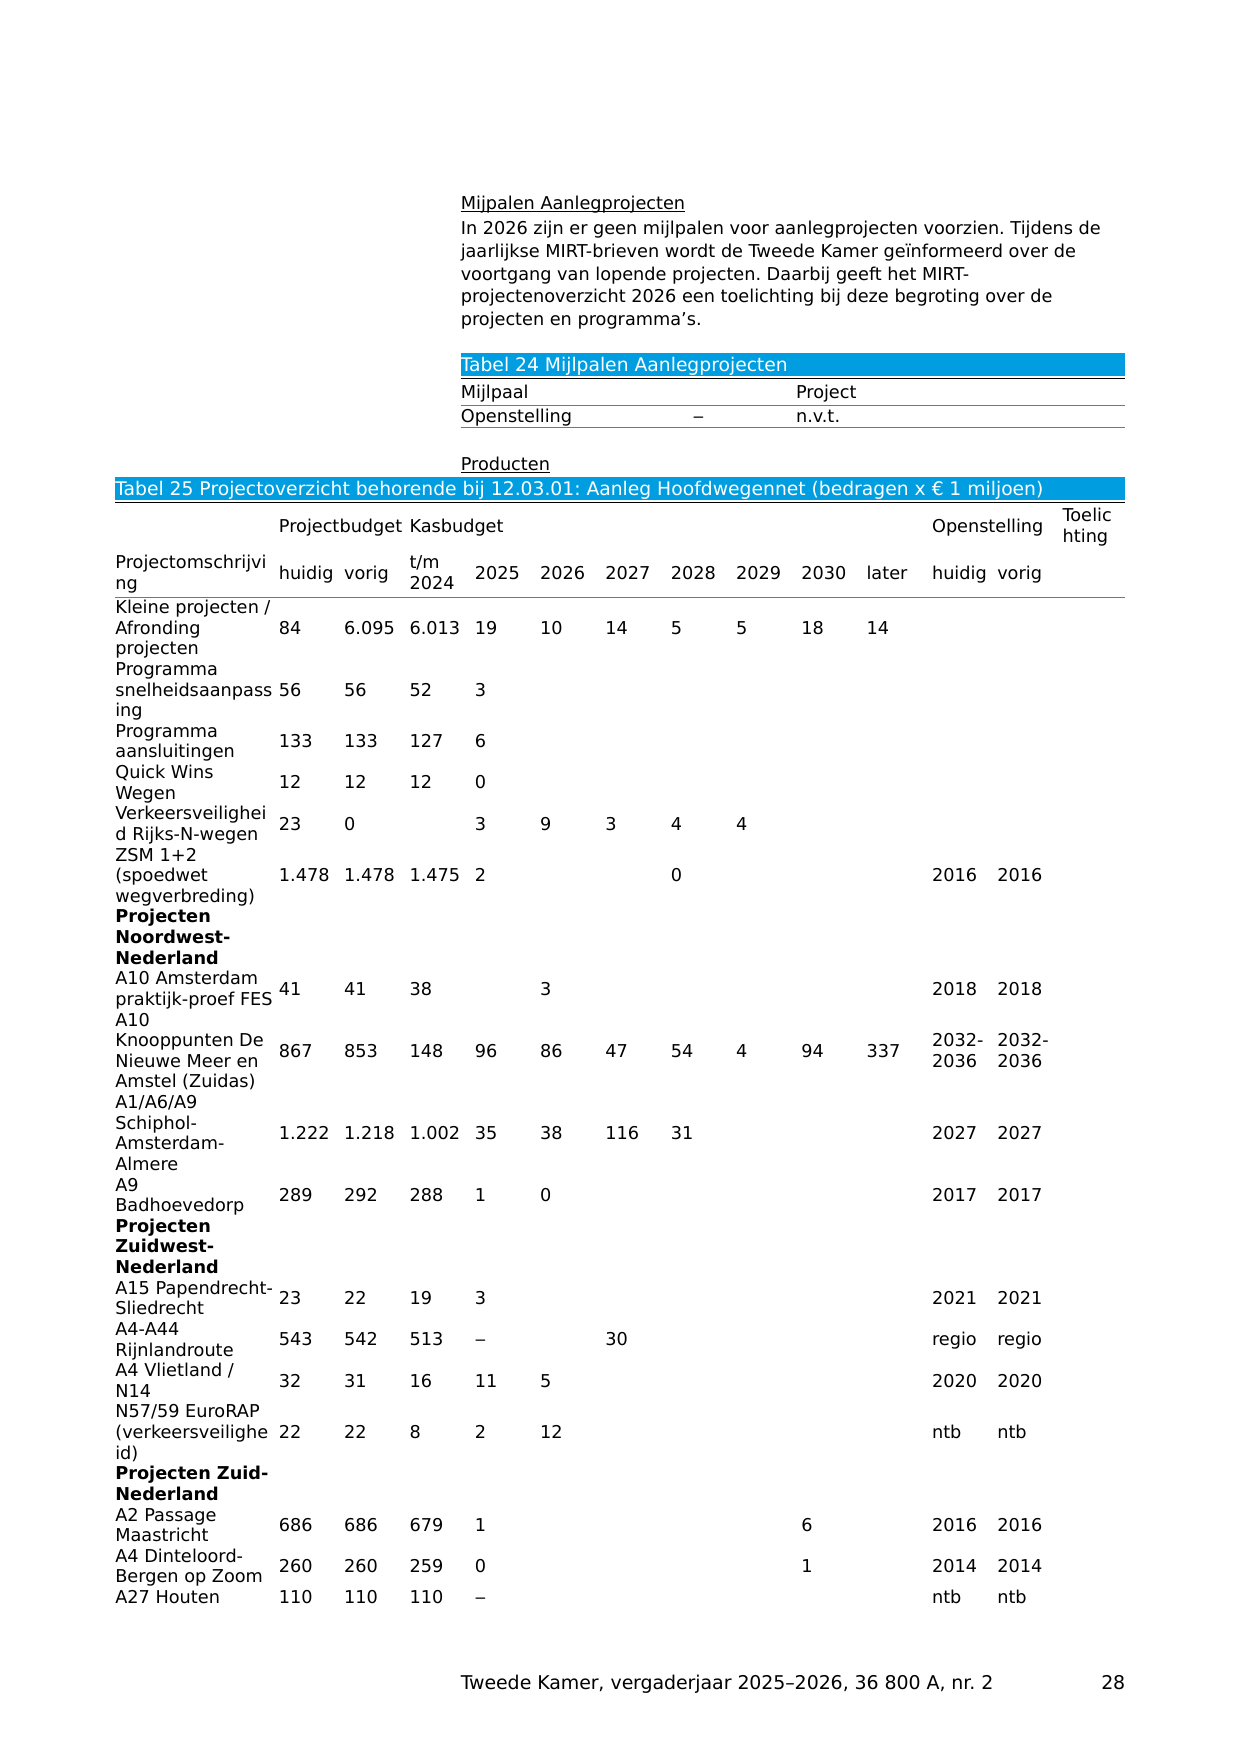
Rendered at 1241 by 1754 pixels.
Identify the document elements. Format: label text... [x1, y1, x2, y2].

table_cell 3 [537, 968, 602, 1009]
table_cell 2016 [929, 845, 994, 906]
table_cell [929, 1463, 994, 1504]
table_cell 2014 [929, 1546, 994, 1587]
table_cell [537, 906, 602, 968]
table_cell [929, 721, 994, 762]
table_cell [602, 1401, 668, 1463]
table_cell 14 [602, 598, 668, 659]
table_cell [537, 1463, 602, 1504]
table_cell [537, 1546, 602, 1587]
table_cell 337 [864, 1010, 929, 1092]
table_cell 5 [537, 1360, 602, 1401]
table_cell 2 [472, 845, 537, 906]
table_cell [798, 1319, 863, 1360]
table_cell 96 [472, 1010, 537, 1092]
table_cell 260 [276, 1546, 341, 1587]
table_cell 23 [276, 803, 341, 844]
table_cell 38 [406, 968, 472, 1009]
table_cell [864, 845, 929, 906]
table_cell [733, 1278, 798, 1319]
table_cell ‒ [472, 1587, 537, 1608]
table_cell 116 [602, 1092, 668, 1174]
table_cell [929, 906, 994, 968]
table_cell [798, 1587, 863, 1608]
table_cell [668, 968, 733, 1009]
text In 2026 zijn er geen mijlpalen voor aanlegprojecten voorzien. Tijdens de jaarlijkse MIRT-brieven wordt de Tweede Kamer geïnformeerd over de voortgang van lopende projecten. Daarbij geeft het MIRT-projectenoverzicht 2026 een toelichting bij deze begroting over de projecten en programma’s. [461, 216, 1125, 330]
table_cell [602, 906, 668, 968]
table_cell 6.013 [406, 598, 472, 659]
table_cell 148 [406, 1010, 472, 1092]
table_cell 2032-2036 [994, 1010, 1059, 1092]
table_cell 22 [341, 1401, 406, 1463]
table_cell [341, 1216, 406, 1278]
table_cell [602, 968, 668, 1009]
table_cell [864, 906, 929, 968]
table_cell Projectomschrijving [115, 550, 276, 597]
table_cell [733, 845, 798, 906]
table_cell [472, 1216, 537, 1278]
table_cell [798, 1401, 863, 1463]
table_cell [733, 1319, 798, 1360]
table_cell 23 [276, 1278, 341, 1319]
table_cell [602, 1360, 668, 1401]
table_cell [1060, 1175, 1125, 1216]
table_cell [994, 1216, 1059, 1278]
table_cell [537, 1216, 602, 1278]
table_cell [864, 1216, 929, 1278]
table_cell 6 [472, 721, 537, 762]
table_cell 2016 [994, 1505, 1059, 1546]
table_cell [406, 906, 472, 968]
table_cell [994, 906, 1059, 968]
table_cell [798, 803, 863, 844]
table_cell 3 [472, 659, 537, 721]
table_cell vorig [341, 550, 406, 597]
table_cell [1060, 1546, 1125, 1587]
table_cell [798, 1463, 863, 1504]
table_cell [668, 1175, 733, 1216]
table_cell [798, 721, 863, 762]
table_cell 9 [537, 803, 602, 844]
table_cell [537, 845, 602, 906]
table_cell [602, 1278, 668, 1319]
table_cell [733, 1505, 798, 1546]
table_cell ntb [994, 1587, 1059, 1608]
table_cell [668, 1463, 733, 1504]
table_cell Projectbudget [276, 503, 406, 549]
table_cell 2020 [994, 1360, 1059, 1401]
table_cell 12 [341, 762, 406, 803]
table_cell [1060, 1319, 1125, 1360]
table_cell [1060, 598, 1125, 659]
table_cell 41 [341, 968, 406, 1009]
table_cell 56 [276, 659, 341, 721]
table_cell A10 Knooppunten De Nieuwe Meer en Amstel (Zuidas) [115, 1010, 276, 1092]
table_cell 288 [406, 1175, 472, 1216]
table_cell 19 [472, 598, 537, 659]
table_cell [733, 1463, 798, 1504]
table_cell [1060, 762, 1125, 803]
table_cell 4 [733, 803, 798, 844]
table_cell [668, 1546, 733, 1587]
table_cell 2025 [472, 550, 537, 597]
table_cell n.v.t. [793, 406, 1125, 426]
table_cell 1.002 [406, 1092, 472, 1174]
table_cell [276, 1216, 341, 1278]
table_cell [733, 1092, 798, 1174]
table_cell 8 [406, 1401, 472, 1463]
table_cell [929, 659, 994, 721]
table_cell 853 [341, 1010, 406, 1092]
table_cell later [864, 550, 929, 597]
table_cell [668, 762, 733, 803]
text Producten [461, 452, 1125, 475]
table_cell 292 [341, 1175, 406, 1216]
table_cell [668, 659, 733, 721]
table_cell [341, 906, 406, 968]
table_cell Mijlpaal [461, 379, 690, 405]
table_cell 0 [472, 762, 537, 803]
table_cell 14 [864, 598, 929, 659]
table_cell 3 [472, 1278, 537, 1319]
table_cell [733, 1587, 798, 1608]
table_cell 0 [341, 803, 406, 844]
table_cell [472, 1463, 537, 1504]
table_cell [864, 762, 929, 803]
table_cell Toelichting [1060, 503, 1125, 549]
table_cell [1060, 659, 1125, 721]
table_cell [1060, 1587, 1125, 1608]
table_cell [1060, 1401, 1125, 1463]
table_cell [733, 1175, 798, 1216]
table_cell [864, 1546, 929, 1587]
table_cell vorig [994, 550, 1059, 597]
table_cell [798, 1360, 863, 1401]
table_cell [602, 1505, 668, 1546]
table_cell 2016 [994, 845, 1059, 906]
table_cell [994, 721, 1059, 762]
table_cell 22 [276, 1401, 341, 1463]
table_cell A4-A44 Rijnlandroute [115, 1319, 276, 1360]
table_cell regio [929, 1319, 994, 1360]
table_cell 133 [276, 721, 341, 762]
table_cell 1.478 [276, 845, 341, 906]
table_cell [406, 803, 472, 844]
table_cell A15 Papendrecht-Sliedrecht [115, 1278, 276, 1319]
table_cell 54 [668, 1010, 733, 1092]
table_cell 2018 [929, 968, 994, 1009]
table_cell [668, 1360, 733, 1401]
table_cell 2021 [929, 1278, 994, 1319]
table_cell 289 [276, 1175, 341, 1216]
table_cell 2020 [929, 1360, 994, 1401]
table_cell 0 [668, 845, 733, 906]
table_cell [1060, 968, 1125, 1009]
table_cell [602, 1216, 668, 1278]
table_cell [864, 659, 929, 721]
table_cell [668, 906, 733, 968]
table_cell regio [994, 1319, 1059, 1360]
table_cell ntb [994, 1401, 1059, 1463]
table_cell [733, 906, 798, 968]
table_cell 2014 [994, 1546, 1059, 1587]
table_cell 38 [537, 1092, 602, 1174]
table_cell Kasbudget [406, 503, 929, 549]
table_cell Programma snelheidsaanpassing [115, 659, 276, 721]
table_cell [733, 968, 798, 1009]
table_cell [994, 803, 1059, 844]
table_cell 259 [406, 1546, 472, 1587]
table_cell 127 [406, 721, 472, 762]
table_cell A10 Amsterdam praktijk-proef FES [115, 968, 276, 1009]
table_cell [668, 1587, 733, 1608]
table_cell [668, 1505, 733, 1546]
table_cell [733, 1401, 798, 1463]
table_cell [537, 1587, 602, 1608]
table_cell 110 [276, 1587, 341, 1608]
table_cell [406, 1463, 472, 1504]
table_cell Project [793, 379, 1125, 405]
table_cell 2028 [668, 550, 733, 597]
table_cell [1060, 1360, 1125, 1401]
table_cell [1060, 550, 1125, 597]
table_cell 94 [798, 1010, 863, 1092]
table_cell 6 [798, 1505, 863, 1546]
table_cell [668, 1401, 733, 1463]
table_cell 686 [276, 1505, 341, 1546]
table_cell Openstelling [929, 503, 1059, 549]
table_cell 0 [537, 1175, 602, 1216]
table_cell 12 [276, 762, 341, 803]
table_cell 2021 [994, 1278, 1059, 1319]
table_cell 16 [406, 1360, 472, 1401]
table_cell 110 [341, 1587, 406, 1608]
table_cell [929, 803, 994, 844]
table_cell [864, 968, 929, 1009]
table_cell 2027 [602, 550, 668, 597]
table_cell Projecten Zuidwest-Nederland [115, 1216, 276, 1278]
table_cell 2017 [929, 1175, 994, 1216]
table_cell 31 [341, 1360, 406, 1401]
table_cell 2029 [733, 550, 798, 597]
table_cell [994, 1463, 1059, 1504]
table_cell 30 [602, 1319, 668, 1360]
table_cell [929, 598, 994, 659]
table_cell [1060, 721, 1125, 762]
table_cell A4 Dinteloord-Bergen op Zoom [115, 1546, 276, 1587]
table_cell ZSM 1+2 (spoedwet wegverbreding) [115, 845, 276, 906]
table_cell [994, 598, 1059, 659]
table_cell [602, 659, 668, 721]
table_cell 52 [406, 659, 472, 721]
table_cell [472, 968, 537, 1009]
table_cell [1060, 1010, 1125, 1092]
table_cell [994, 659, 1059, 721]
table_cell 1.478 [341, 845, 406, 906]
table_cell [733, 659, 798, 721]
table_cell [929, 762, 994, 803]
table_cell 513 [406, 1319, 472, 1360]
table_cell [1060, 1216, 1125, 1278]
table_cell [472, 906, 537, 968]
table_cell 867 [276, 1010, 341, 1092]
table_cell Projecten Noordwest-Nederland [115, 906, 276, 968]
table_cell Projecten Zuid-Nederland [115, 1463, 276, 1504]
table_cell [733, 1360, 798, 1401]
table_cell 1.218 [341, 1092, 406, 1174]
table_cell 19 [406, 1278, 472, 1319]
table_cell [733, 721, 798, 762]
table_cell 12 [406, 762, 472, 803]
table_cell [1060, 1505, 1125, 1546]
table_cell 133 [341, 721, 406, 762]
table_cell [733, 1546, 798, 1587]
table_cell A1/A6/A9 Schiphol-Amsterdam-Almere [115, 1092, 276, 1174]
table_cell ntb [929, 1401, 994, 1463]
table_cell [864, 1587, 929, 1608]
table_cell [537, 1505, 602, 1546]
table_cell 56 [341, 659, 406, 721]
table_cell [864, 1278, 929, 1319]
table_cell 5 [733, 598, 798, 659]
table_cell [602, 762, 668, 803]
table_cell [864, 1175, 929, 1216]
table_cell [668, 1278, 733, 1319]
table_cell t/m 2024 [406, 550, 472, 597]
table_cell [798, 1092, 863, 1174]
table_cell [668, 1319, 733, 1360]
table_cell A2 Passage Maastricht [115, 1505, 276, 1546]
table_cell Quick Wins Wegen [115, 762, 276, 803]
table_cell Programma aansluitingen [115, 721, 276, 762]
table_cell 2 [472, 1401, 537, 1463]
table_cell [668, 721, 733, 762]
table_cell 2030 [798, 550, 863, 597]
table_cell 3 [602, 803, 668, 844]
table_cell 679 [406, 1505, 472, 1546]
table_cell Verkeersveiligheid Rijks-N-wegen [115, 803, 276, 844]
table_cell 10 [537, 598, 602, 659]
table_cell Kleine projecten / Afronding projecten [115, 598, 276, 659]
table_cell [733, 762, 798, 803]
table_cell 6.095 [341, 598, 406, 659]
table_cell 1.222 [276, 1092, 341, 1174]
table_cell [798, 1175, 863, 1216]
table_cell [864, 803, 929, 844]
table_cell 31 [668, 1092, 733, 1174]
table_cell [929, 1216, 994, 1278]
table_cell [864, 1092, 929, 1174]
table_cell 2027 [929, 1092, 994, 1174]
table_cell A27 Houten [115, 1587, 276, 1608]
table_cell [864, 1319, 929, 1360]
table_cell [798, 762, 863, 803]
table_cell [1060, 1463, 1125, 1504]
table_cell [1060, 845, 1125, 906]
table_cell [602, 1587, 668, 1608]
table_cell [537, 1278, 602, 1319]
table_cell [1060, 906, 1125, 968]
table_cell 2027 [994, 1092, 1059, 1174]
table_cell [994, 762, 1059, 803]
table_cell 2018 [994, 968, 1059, 1009]
table_cell ‒ [472, 1319, 537, 1360]
table_cell A9 Badhoevedorp [115, 1175, 276, 1216]
table_cell [602, 1546, 668, 1587]
table_cell huidig [929, 550, 994, 597]
table_cell 3 [472, 803, 537, 844]
table_cell [602, 1463, 668, 1504]
table_cell 1 [798, 1546, 863, 1587]
table_cell 18 [798, 598, 863, 659]
table_cell [115, 503, 276, 549]
table_cell ntb [929, 1587, 994, 1608]
table_cell [864, 1360, 929, 1401]
table_cell 543 [276, 1319, 341, 1360]
table_cell ‒ [690, 406, 793, 426]
table_cell 260 [341, 1546, 406, 1587]
table_cell 84 [276, 598, 341, 659]
table_cell 1.475 [406, 845, 472, 906]
table_cell [276, 906, 341, 968]
table_cell 1 [472, 1175, 537, 1216]
table_cell 5 [668, 598, 733, 659]
table_cell 32 [276, 1360, 341, 1401]
text Mijpalen Aanlegprojecten [461, 191, 1125, 214]
table_cell [537, 762, 602, 803]
table_cell [276, 1463, 341, 1504]
table_cell 2016 [929, 1505, 994, 1546]
table_cell [668, 1216, 733, 1278]
table_cell 12 [537, 1401, 602, 1463]
table_cell 41 [276, 968, 341, 1009]
table_cell 2026 [537, 550, 602, 597]
table_cell [406, 1216, 472, 1278]
table_cell 2017 [994, 1175, 1059, 1216]
table_cell [602, 721, 668, 762]
table_cell [798, 1216, 863, 1278]
table_cell [798, 968, 863, 1009]
table_cell [864, 1505, 929, 1546]
table_cell [537, 721, 602, 762]
table_cell [537, 1319, 602, 1360]
table_cell [798, 845, 863, 906]
table_cell 4 [733, 1010, 798, 1092]
table_cell [798, 1278, 863, 1319]
table_cell [341, 1463, 406, 1504]
table_cell 22 [341, 1278, 406, 1319]
table_cell 1 [472, 1505, 537, 1546]
table_cell 35 [472, 1092, 537, 1174]
table_cell [1060, 803, 1125, 844]
table_cell 2032-2036 [929, 1010, 994, 1092]
table_cell [864, 1401, 929, 1463]
table_cell [1060, 1278, 1125, 1319]
table_cell 686 [341, 1505, 406, 1546]
table_cell Openstelling [461, 406, 690, 426]
table_cell 542 [341, 1319, 406, 1360]
table_cell N57/59 EuroRAP (verkeersveiligheid) [115, 1401, 276, 1463]
table_cell [602, 1175, 668, 1216]
table_cell [798, 659, 863, 721]
table_cell huidig [276, 550, 341, 597]
table_cell [537, 659, 602, 721]
table_cell [733, 1216, 798, 1278]
table_cell 86 [537, 1010, 602, 1092]
table_cell [602, 845, 668, 906]
table_cell [1060, 1092, 1125, 1174]
table_cell A4 Vlietland / N14 [115, 1360, 276, 1401]
table_cell [864, 1463, 929, 1504]
table_cell [798, 906, 863, 968]
table_cell 47 [602, 1010, 668, 1092]
table_cell 0 [472, 1546, 537, 1587]
table_cell [864, 721, 929, 762]
table_cell 11 [472, 1360, 537, 1401]
table_cell [690, 379, 793, 405]
table_cell 4 [668, 803, 733, 844]
table_cell 110 [406, 1587, 472, 1608]
